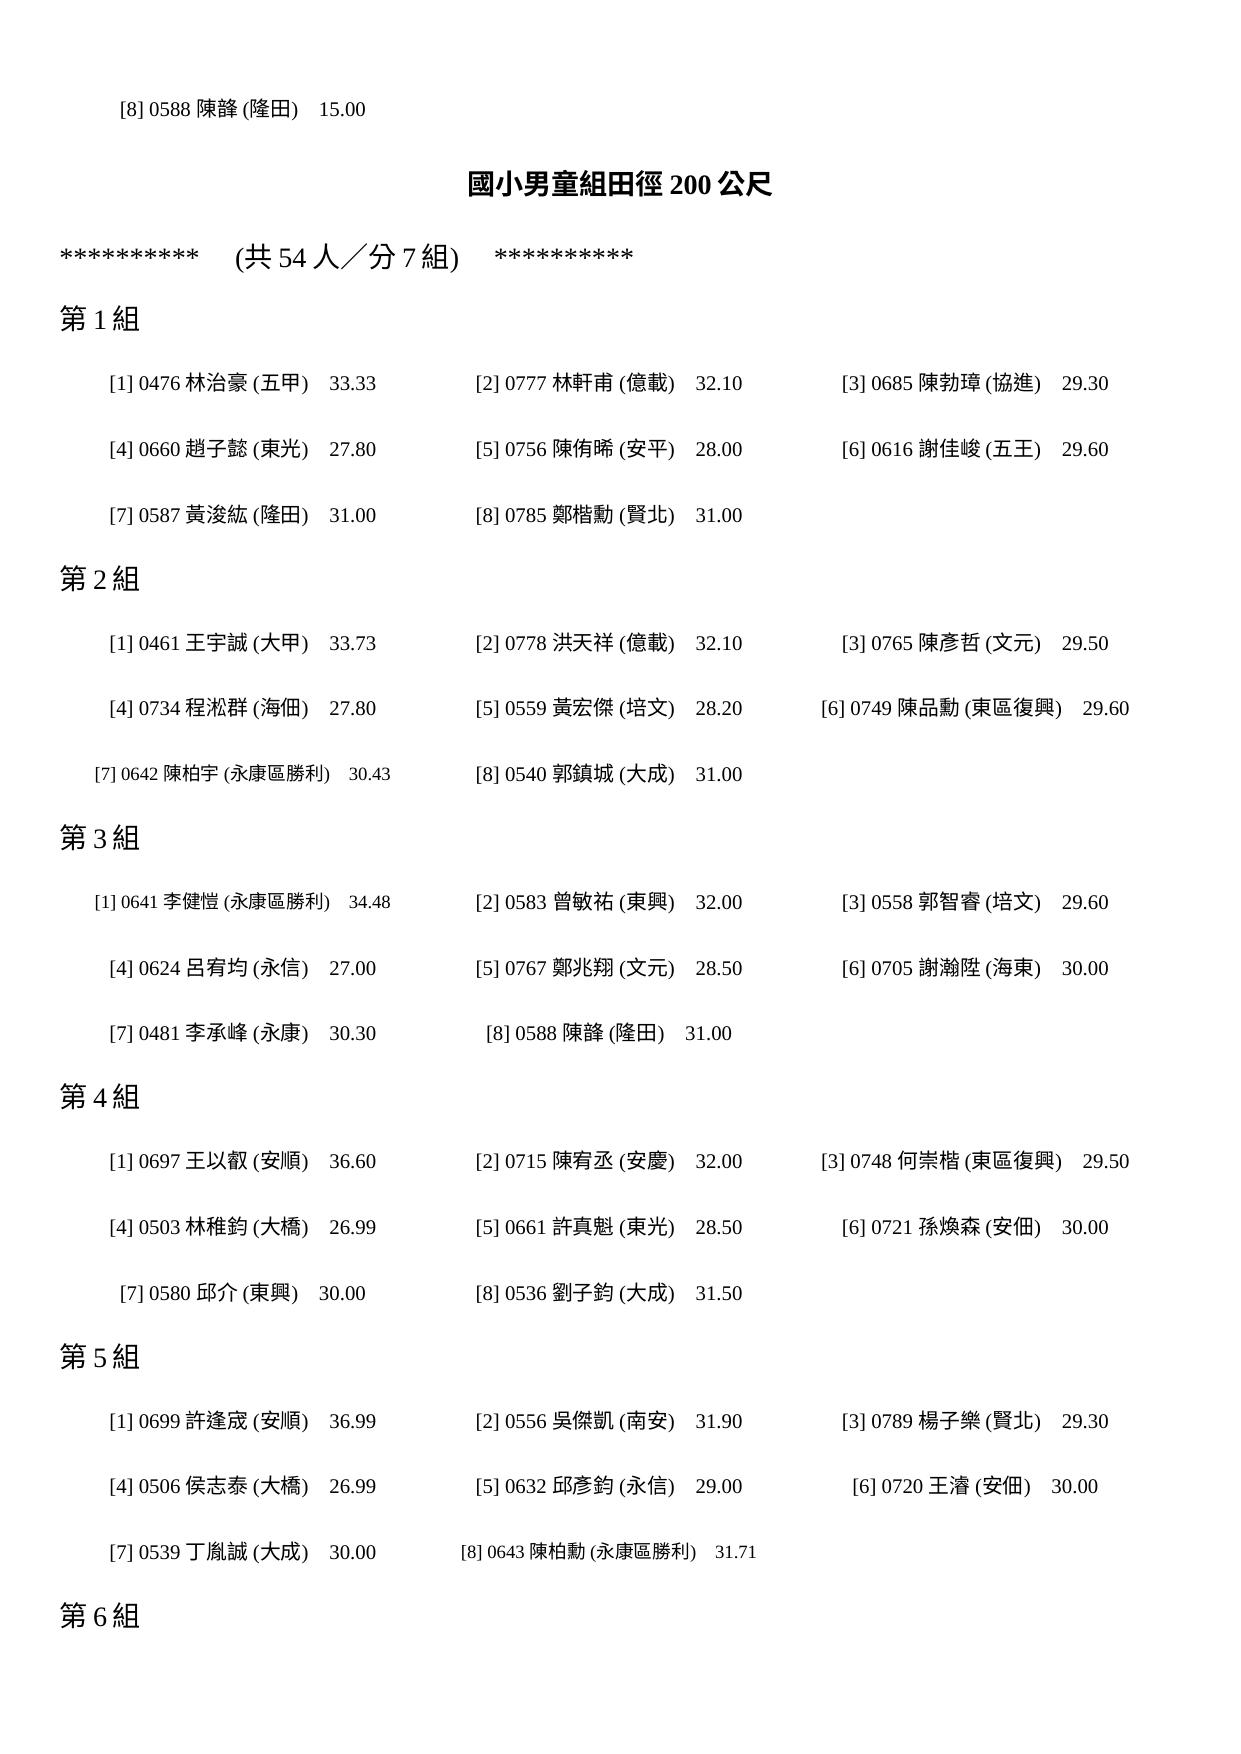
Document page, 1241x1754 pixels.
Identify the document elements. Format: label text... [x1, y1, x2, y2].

table_cell [7] 0580 邱介 (東興) 30.00 [59, 1248, 426, 1313]
table_header [3] 0558 郭智睿 (培文) 29.60 [792, 857, 1159, 923]
table_cell [792, 1248, 1159, 1313]
table_header [1] 0699 許逢宬 (安順) 36.99 [59, 1376, 426, 1442]
table_cell [8] 0643 陳柏勳 (永康區勝利) 31.71 [426, 1507, 792, 1573]
table_cell [6] 0705 謝瀚陞 (海東) 30.00 [792, 923, 1159, 988]
table_cell [7] 0481 李承峰 (永康) 30.30 [59, 989, 426, 1054]
table_cell [792, 470, 1159, 535]
table_cell [8] 0785 鄭楷勳 (賢北) 31.00 [426, 470, 792, 535]
table_cell [6] 0749 陳品勳 (東區復興) 29.60 [792, 664, 1159, 729]
table_header [3] 0748 何崇楷 (東區復興) 29.50 [792, 1117, 1159, 1182]
table_cell [8] 0588 陳韸 (隆田) 31.00 [426, 989, 792, 1054]
table_header [2] 0778 洪天祥 (億載) 32.10 [426, 598, 792, 663]
table_cell [792, 989, 1159, 1054]
table_cell [5] 0559 黃宏傑 (培文) 28.20 [426, 664, 792, 729]
subtitle 國小男童組田徑200公尺 [59, 141, 1181, 203]
table_header [2] 0556 吳傑凱 (南安) 31.90 [426, 1376, 792, 1442]
text 第3組 [59, 795, 1181, 857]
table_header [2] 0583 曾敏祐 (東興) 32.00 [426, 857, 792, 923]
text 第6組 [59, 1573, 1181, 1635]
table_cell [4] 0660 趙子懿 (東光) 27.80 [59, 404, 426, 470]
table_header [2] 0777 林軒甫 (億載) 32.10 [426, 339, 792, 404]
text 第4組 [59, 1054, 1181, 1117]
table_cell [8] 0536 劉子鈞 (大成) 31.50 [426, 1248, 792, 1313]
table_cell [5] 0756 陳侑晞 (安平) 28.00 [426, 404, 792, 470]
table_cell [8] 0588 陳韸 (隆田) 15.00 [59, 65, 426, 130]
table_cell [792, 1507, 1159, 1573]
table_header [3] 0789 楊子樂 (賢北) 29.30 [792, 1376, 1159, 1442]
table_header [1] 0641 李健愷 (永康區勝利) 34.48 [59, 857, 426, 923]
table_cell [7] 0587 黃浚紘 (隆田) 31.00 [59, 470, 426, 535]
table_header [1] 0476 林治豪 (五甲) 33.33 [59, 339, 426, 404]
table_header [1] 0697 王以叡 (安順) 36.60 [59, 1117, 426, 1182]
table_cell [6] 0616 謝佳峻 (五王) 29.60 [792, 404, 1159, 470]
table_header [2] 0715 陳宥丞 (安慶) 32.00 [426, 1117, 792, 1182]
table_cell [6] 0721 孫煥森 (安佃) 30.00 [792, 1182, 1159, 1248]
text 第5組 [59, 1313, 1181, 1376]
table_cell [4] 0503 林稚鈞 (大橋) 26.99 [59, 1182, 426, 1248]
table_cell [4] 0624 呂宥均 (永信) 27.00 [59, 923, 426, 988]
table_cell [7] 0539 丁胤誠 (大成) 30.00 [59, 1507, 426, 1573]
table_header [3] 0685 陳勃璋 (協進) 29.30 [792, 339, 1159, 404]
table_cell [792, 65, 1159, 130]
table_cell [4] 0506 侯志泰 (大橋) 26.99 [59, 1442, 426, 1507]
text ********** (共54人／分7組) ********** 第1組 [59, 213, 1181, 338]
text 第2組 [59, 535, 1181, 598]
table_cell [426, 65, 792, 130]
table_cell [4] 0734 程淞群 (海佃) 27.80 [59, 664, 426, 729]
table_cell [792, 729, 1159, 795]
table_cell [7] 0642 陳柏宇 (永康區勝利) 30.43 [59, 729, 426, 795]
table_cell [5] 0661 許真魁 (東光) 28.50 [426, 1182, 792, 1248]
table_cell [6] 0720 王濬 (安佃) 30.00 [792, 1442, 1159, 1507]
table_header [3] 0765 陳彥哲 (文元) 29.50 [792, 598, 1159, 663]
table_header [1] 0461 王宇誠 (大甲) 33.73 [59, 598, 426, 663]
table_cell [5] 0767 鄭兆翔 (文元) 28.50 [426, 923, 792, 988]
table_cell [5] 0632 邱彥鈞 (永信) 29.00 [426, 1442, 792, 1507]
table_cell [8] 0540 郭鎮城 (大成) 31.00 [426, 729, 792, 795]
